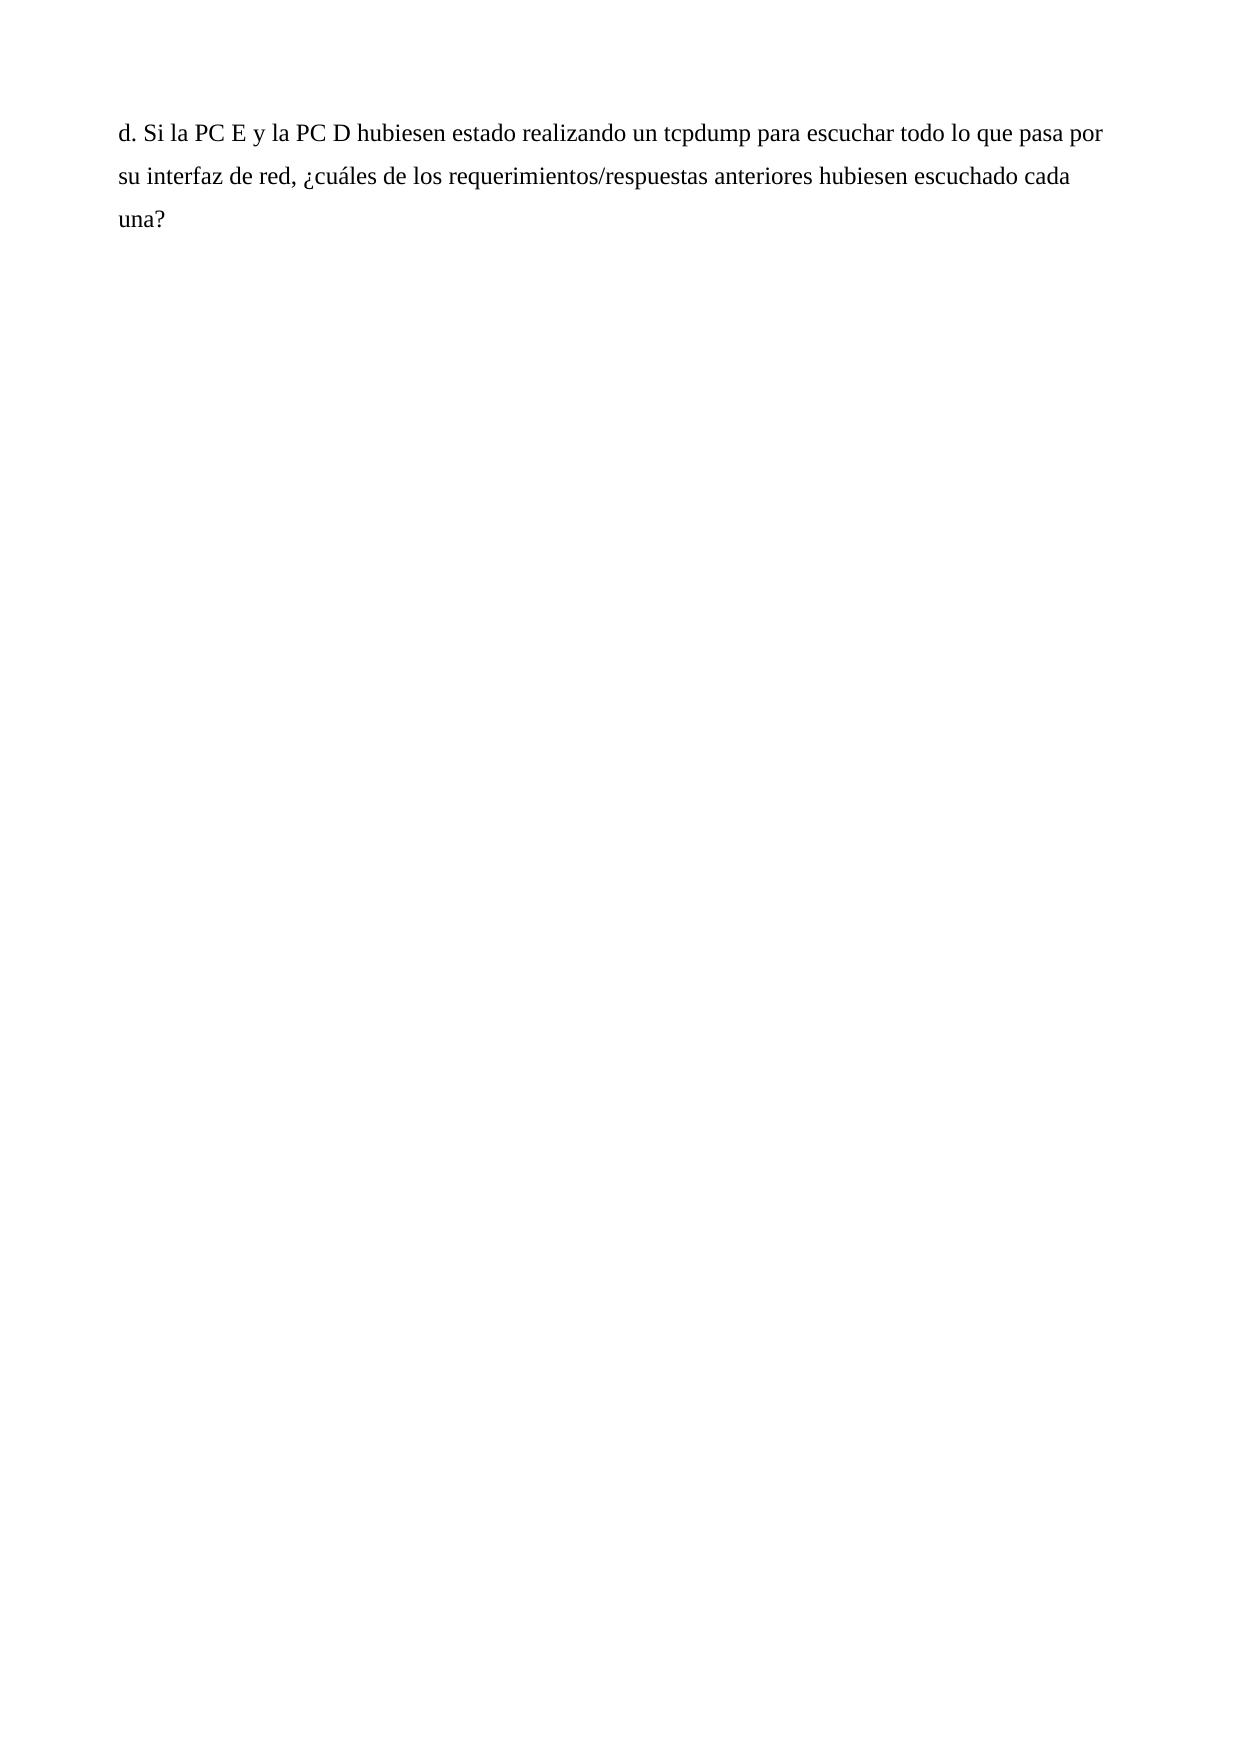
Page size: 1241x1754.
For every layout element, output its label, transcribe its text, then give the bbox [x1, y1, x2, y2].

text d. Si la PC E y la PC D hubiesen estado realizando un tcpdump para escuchar todo lo que pasa por su interfaz de red, ¿cuáles de los requerimientos/respuestas anteriores hubiesen escuchado cada una? [118, 118, 1122, 233]
